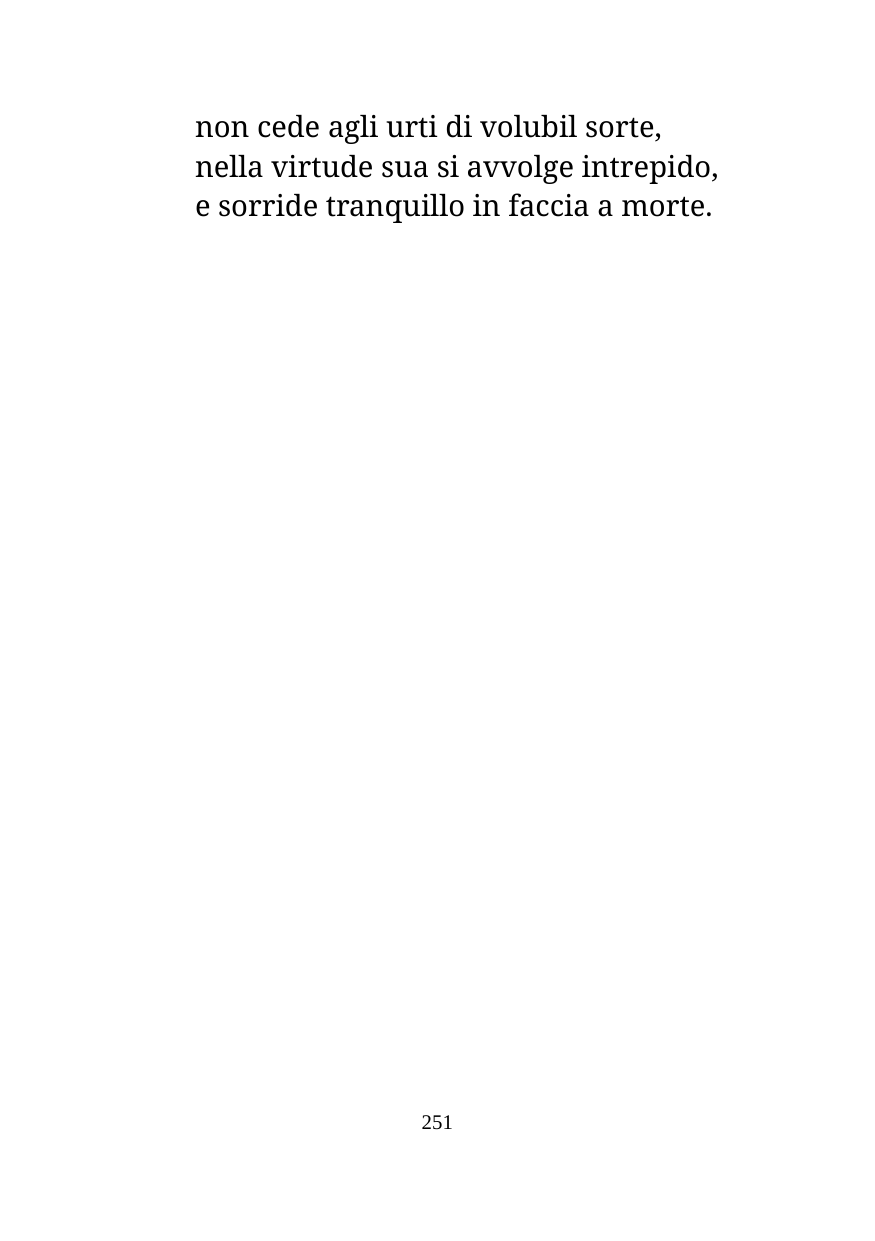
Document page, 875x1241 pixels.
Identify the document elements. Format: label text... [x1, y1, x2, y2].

text non cede agli urti di volubil sorte, nella virtude sua si avvolge intrepido, e sorride tranquillo in faccia a morte. [195, 106, 768, 225]
